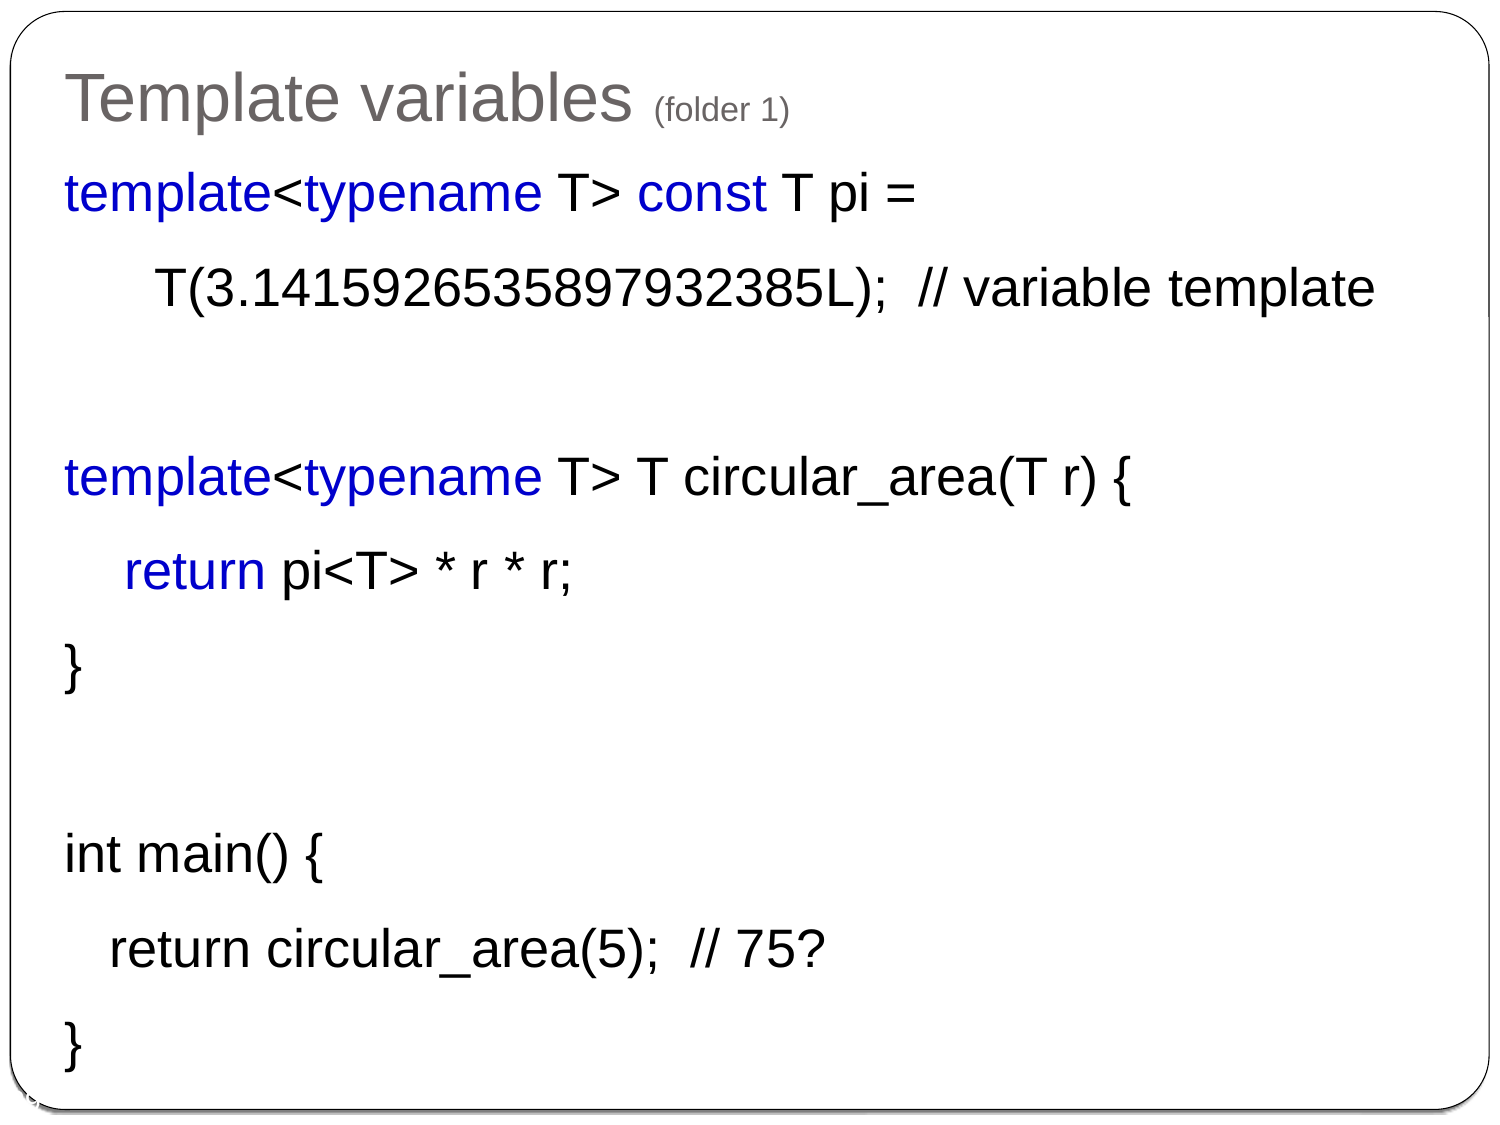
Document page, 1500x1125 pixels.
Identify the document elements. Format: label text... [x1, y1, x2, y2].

title Template variables (folder 1) [50, 45, 1450, 149]
list template<typename T> const T pi = T(3.1415926535897932385L); // variable template template<typename T> T circular_area(T r) { return pi<T> * r * r; } int main() { return circular_area(5); // 75? } [50, 149, 1450, 1088]
slide_number [0, 1074, 50, 1125]
